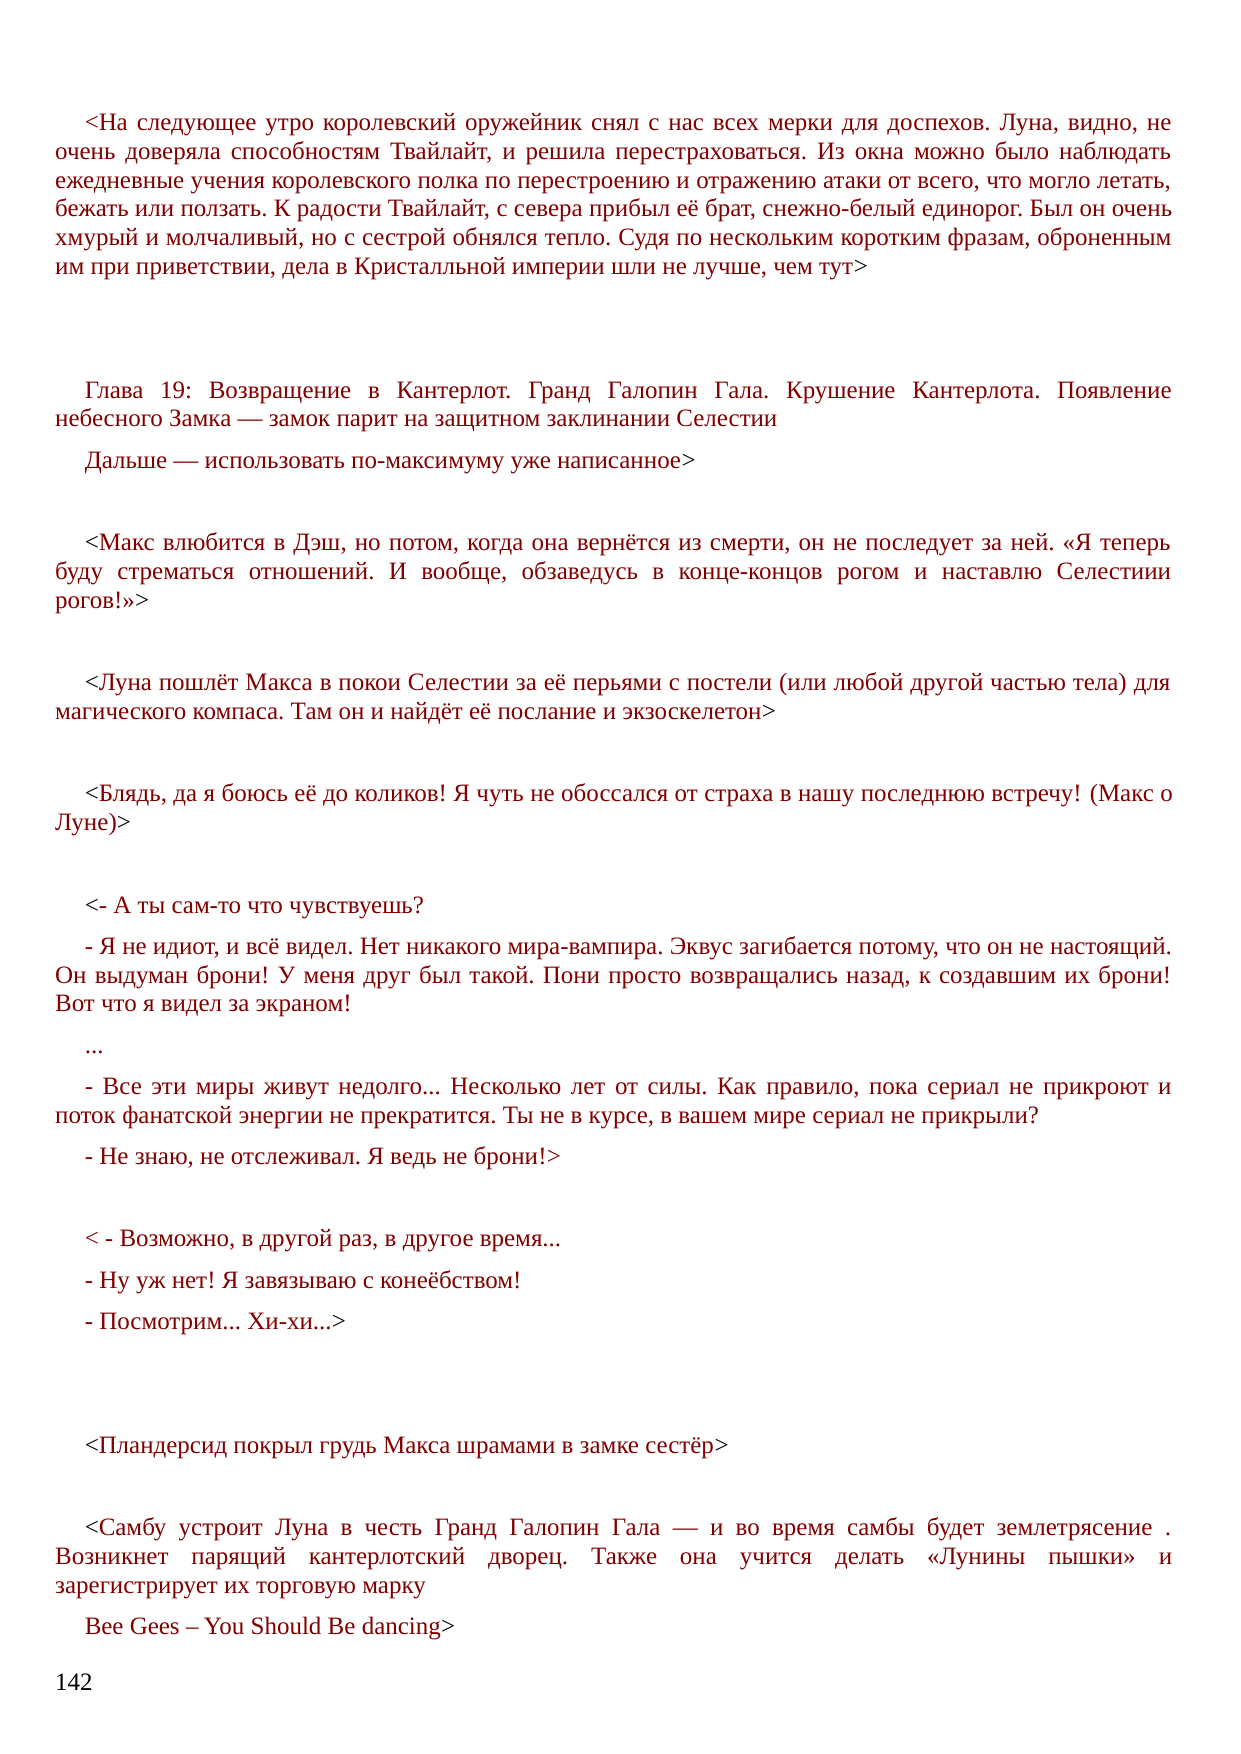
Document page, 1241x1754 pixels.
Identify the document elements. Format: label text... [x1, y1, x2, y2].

text - Не знаю, не отслеживал. Я ведь не брони!> [55, 1141, 1173, 1170]
text - Посмотрим... Хи-хи...> [55, 1306, 1173, 1335]
text Глава 19: Возвращение в Кантерлот. Гранд Галопин Гала. Крушение Кантерлота. Появление небесного Замка — замок парит на защитном заклинании Селестии [55, 375, 1173, 432]
text - Ну уж нет! Я завязываю с конеёбством! [55, 1265, 1173, 1293]
text <Пландерсид покрыл грудь Макса шрамами в замке сестёр> [55, 1430, 1173, 1458]
text - Все эти миры живут недолго... Несколько лет от силы. Как правило, пока сериал не прикроют и поток фанатской энергии не прекратится. Ты не в курсе, в вашем мире сериал не прикрыли? [55, 1071, 1173, 1128]
text <Самбу устроит Луна в честь Гранд Галопин Гала — и во время самбы будет землетрясение . Возникнет парящий кантерлотский дворец. Также она учится делать «Лунины пышки» и зарегистрирует их торговую марку [55, 1512, 1173, 1598]
text ... [55, 1030, 1173, 1058]
text <Блядь, да я боюсь её до коликов! Я чуть не обоссался от страха в нашу последнюю встречу! (Макс о Луне)> [55, 778, 1173, 836]
text <На следующее утро королевский оружейник снял с нас всех мерки для доспехов. Луна, видно, не очень доверяла способностям Твайлайт, и решила перестраховаться. Из окна можно было наблюдать ежедневные учения королевского полка по перестроению и отражению атаки от всего, что могло летать, бежать или ползать. К радости Твайлайт, с севера прибыл её брат, снежно-белый единорог. Был он очень хмурый и молчаливый, но с сестрой обнялся тепло. Судя по нескольким коротким фразам, оброненным им при приветствии, дела в Кристалльной империи шли не лучше, чем тут> [55, 107, 1173, 280]
text - Я не идиот, и всё видел. Нет никакого мира-вампира. Эквус загибается потому, что он не настоящий. Он выдуман брони! У меня друг был такой. Пони просто возвращались назад, к создавшим их брони! Вот что я видел за экраном! [55, 931, 1173, 1017]
text Bee Gees – You Should Be dancing> [55, 1611, 1173, 1640]
text <Луна пошлёт Макса в покои Селестии за её перьями с постели (или любой другой частью тела) для магического компаса. Там он и найдёт её послание и экзоскелетон> [55, 667, 1173, 725]
text < - Возможно, в другой раз, в другое время... [55, 1223, 1173, 1252]
text <- А ты сам-то что чувствуешь? [55, 890, 1173, 918]
text Дальше — использовать по-максимуму уже написанное> [55, 445, 1173, 473]
text <Макс влюбится в Дэш, но потом, когда она вернётся из смерти, он не последует за ней. «Я теперь буду стрематься отношений. И вообще, обзаведусь в конце-концов рогом и наставлю Селестиии рогов!»> [55, 527, 1173, 613]
